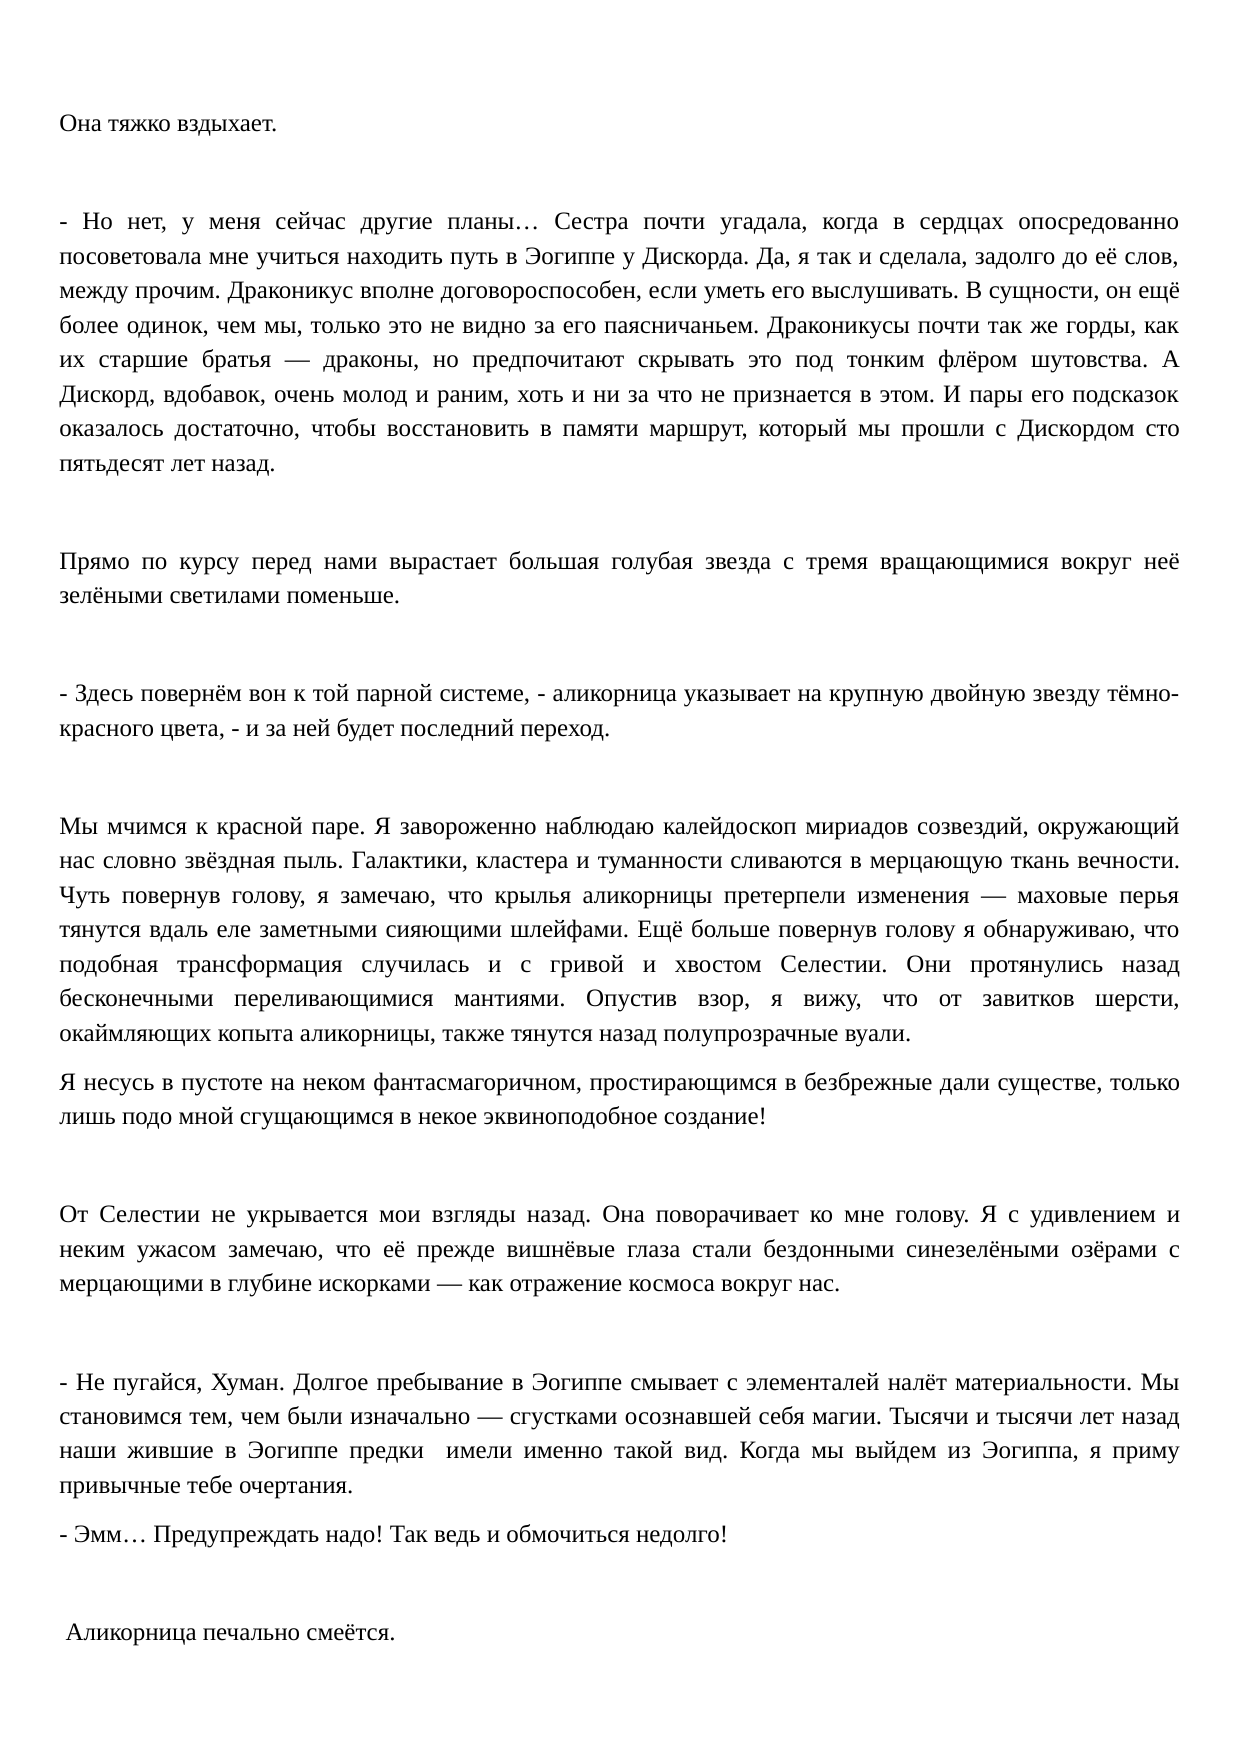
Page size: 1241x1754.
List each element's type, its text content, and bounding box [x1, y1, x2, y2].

text От Селестии не укрывается мои взгляды назад. Она поворачивает ко мне голову. Я с удивлением и неким ужасом замечаю, что её прежде вишнёвые глаза стали бездонными синезелёными озёрами с мерцающими в глубине искорками — как отражение космоса вокруг нас. [59, 1199, 1181, 1297]
text Аликорница печально смеётся. [59, 1617, 1181, 1646]
text - Эмм… Предупреждать надо! Так ведь и обмочиться недолго! [59, 1519, 1181, 1548]
text Мы мчимся к красной паре. Я завороженно наблюдаю калейдоскоп мириадов созвездий, окружающий нас словно звёздная пыль. Галактики, кластера и туманности сливаются в мерцающую ткань вечности. Чуть повернув голову, я замечаю, что крылья аликорницы претерпели изменения — маховые перья тянутся вдаль еле заметными сияющими шлейфами. Ещё больше повернув голову я обнаруживаю, что подобная трансформация случилась и с гривой и хвостом Селестии. Они протянулись назад бесконечными переливающимися мантиями. Опустив взор, я вижу, что от завитков шерсти, окаймляющих копыта аликорницы, также тянутся назад полупрозрачные вуали. [59, 811, 1181, 1047]
text Я несусь в пустоте на неком фантасмагоричном, простирающимся в безбрежные дали существе, только лишь подо мной сгущающимся в некое эквиноподобное создание! [59, 1067, 1181, 1130]
text - Здесь повернём вон к той парной системе, - аликорница указывает на крупную двойную звезду тёмно-красного цвета, - и за ней будет последний переход. [59, 678, 1181, 742]
text - Не пугайся, Хуман. Долгое пребывание в Эогиппе смывает с элементалей налёт материальности. Мы становимся тем, чем были изначально — сгустками осознавшей себя магии. Тысячи и тысячи лет назад наши жившие в Эогиппе предки имели именно такой вид. Когда мы выйдем из Эогиппа, я приму привычные тебе очертания. [59, 1367, 1181, 1499]
text - Но нет, у меня сейчас другие планы… Сестра почти угадала, когда в сердцах опосредованно посоветовала мне учиться находить путь в Эогиппе у Дискорда. Да, я так и сделала, задолго до её слов, между прочим. Драконикус вполне договороспособен, если уметь его выслушивать. В сущности, он ещё более одинок, чем мы, только это не видно за его паясничаньем. Драконикусы почти так же горды, как их старшие братья — драконы, но предпочитают скрывать это под тонким флёром шутовства. А Дискорд, вдобавок, очень молод и раним, хоть и ни за что не признается в этом. И пары его подсказок оказалось достаточно, чтобы восстановить в памяти маршрут, который мы прошли с Дискордом сто пятьдесят лет назад. [59, 206, 1181, 476]
text Прямо по курсу перед нами вырастает большая голубая звезда с тремя вращающимися вокруг неё зелёными светилами поменьше. [59, 546, 1181, 609]
text Она тяжко вздыхает. [59, 108, 1181, 137]
